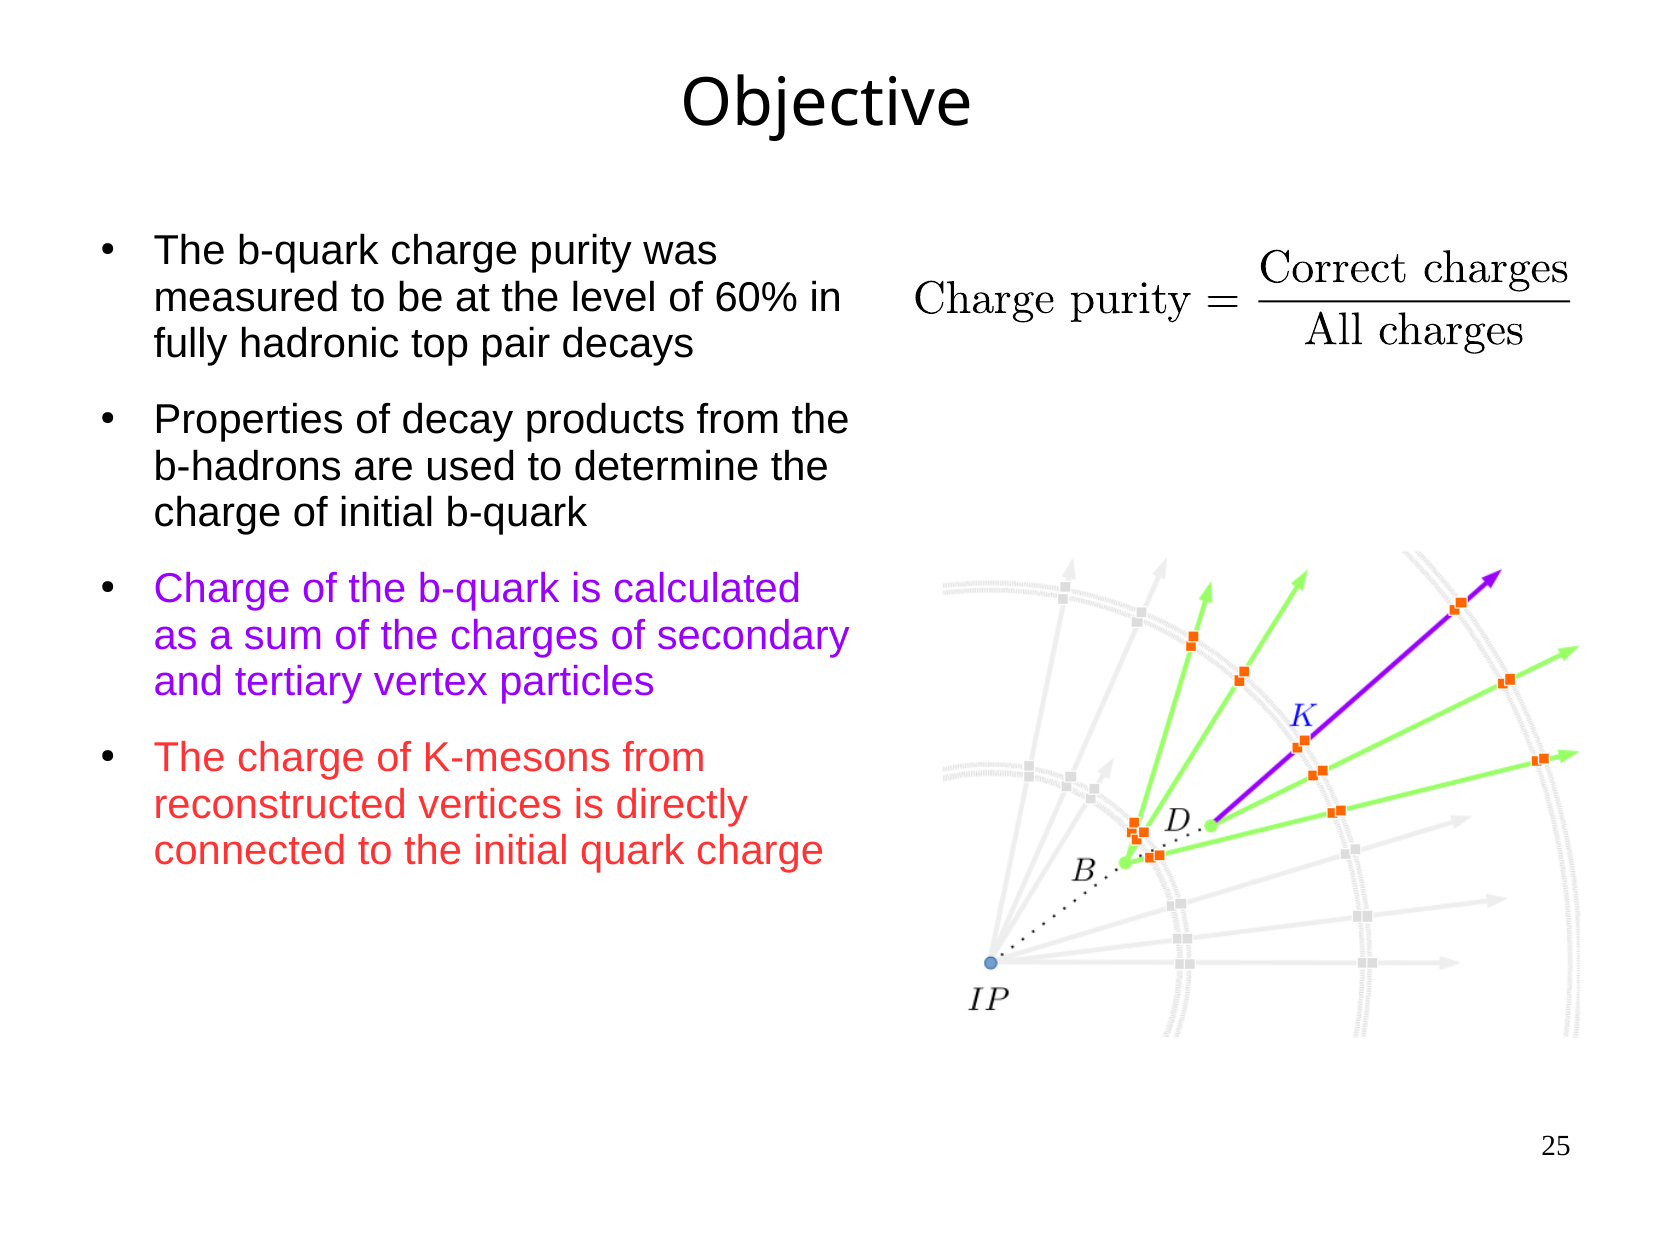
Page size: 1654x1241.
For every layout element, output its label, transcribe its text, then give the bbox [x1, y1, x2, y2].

picture [942, 518, 1603, 1059]
list The b-quark charge purity was measured to be at the level of 60% in fully hadronic top pair decays Properties of decay products from the b-hadrons are used to determine the charge of initial b-quark Charge of the b-quark is calculated as a sum of the charges of secondary and tertiary vertex particles The charge of K-mesons from reconstructed vertices is directly connected to the initial quark charge [82, 227, 856, 1114]
text_box [912, 249, 1571, 354]
title Objective [82, 49, 1571, 151]
